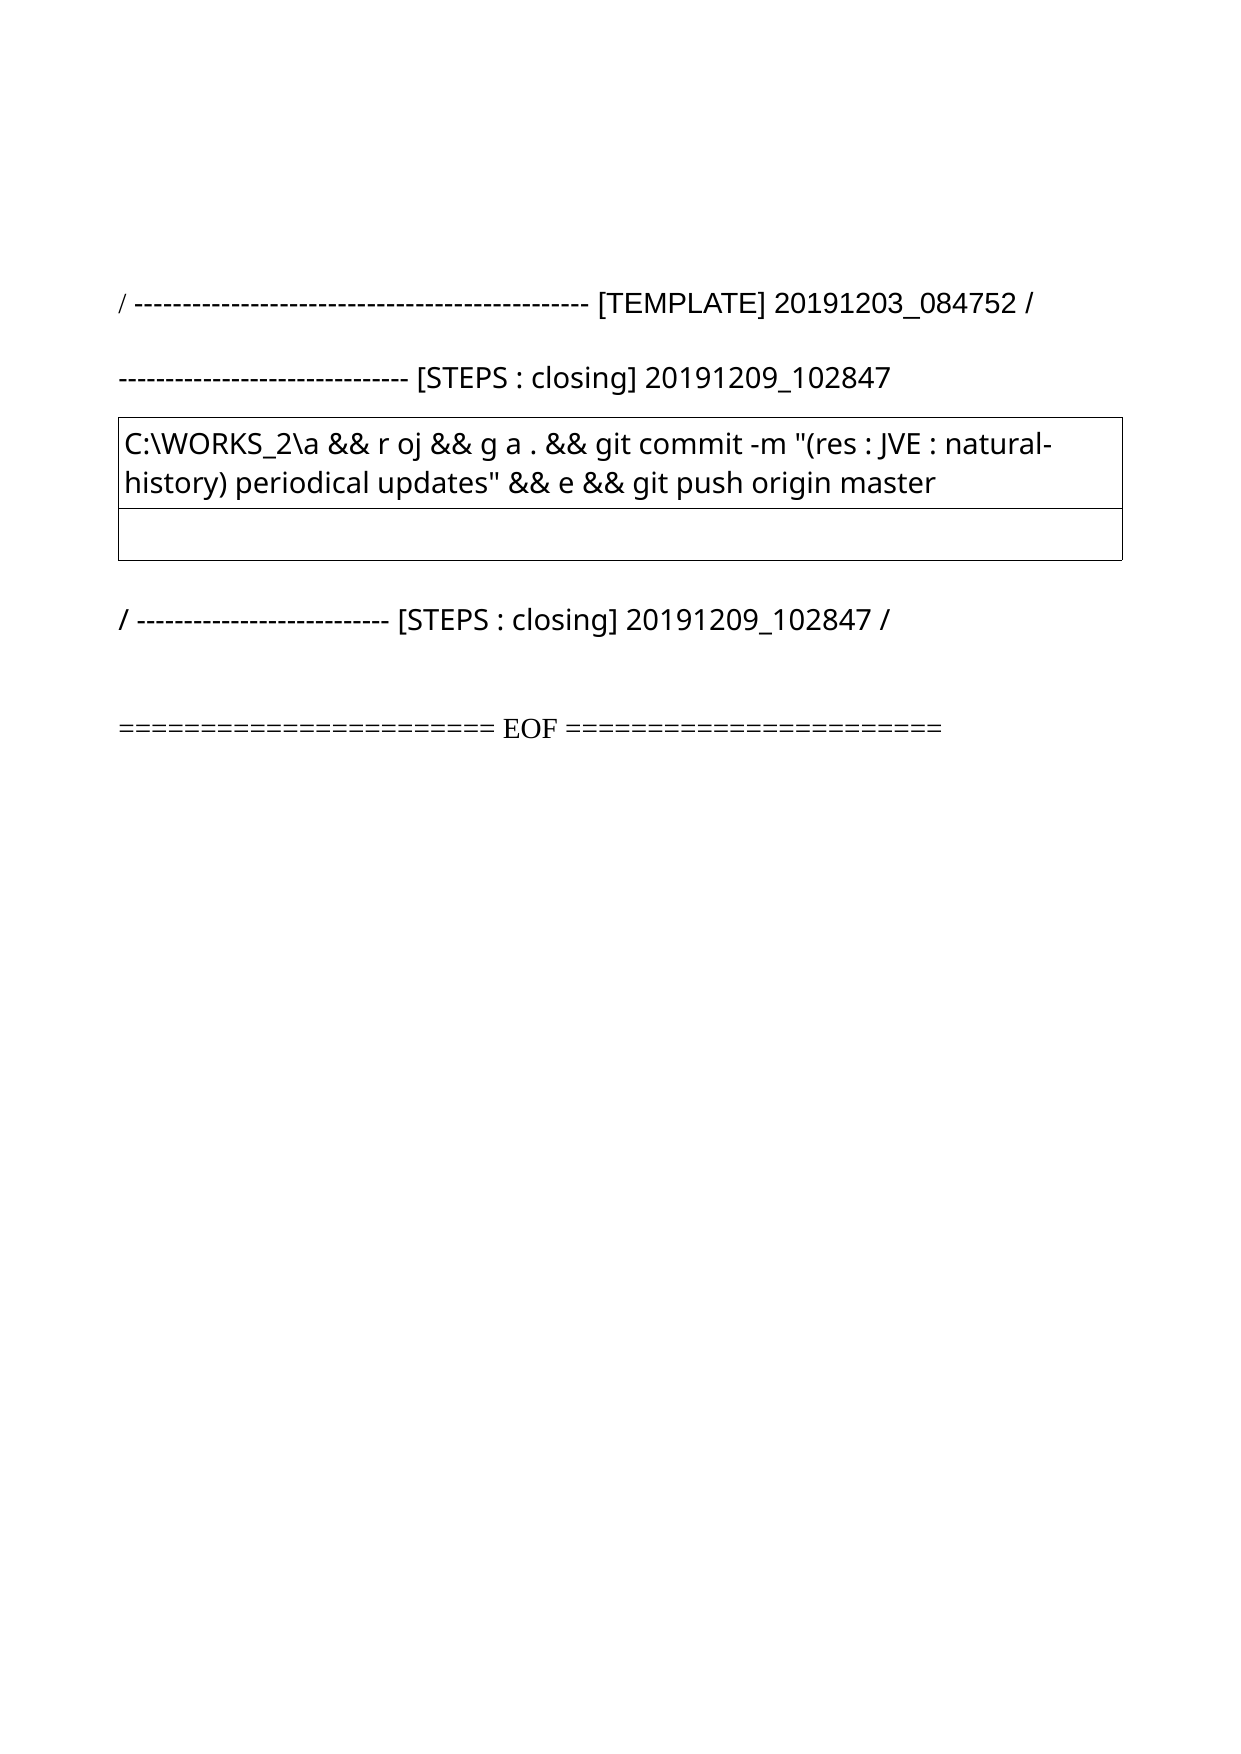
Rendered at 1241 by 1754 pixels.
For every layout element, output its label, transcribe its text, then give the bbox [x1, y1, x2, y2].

text / --------------------------- [STEPS : closing] 20191209_102847 / [118, 599, 1122, 639]
text ======================= EOF ======================= [118, 711, 1122, 744]
table_cell [119, 509, 1122, 559]
table_header C:\WORKS_2\a && r oj && g a . && git commit -m "(res : JVE : natural-history) periodical updates" && e && git push origin master [119, 418, 1122, 508]
text / ----------------------------------------------- [TEMPLATE] 20191203_084752 / [118, 286, 1122, 319]
text ------------------------------- [STEPS : closing] 20191209_102847 [118, 358, 1122, 397]
